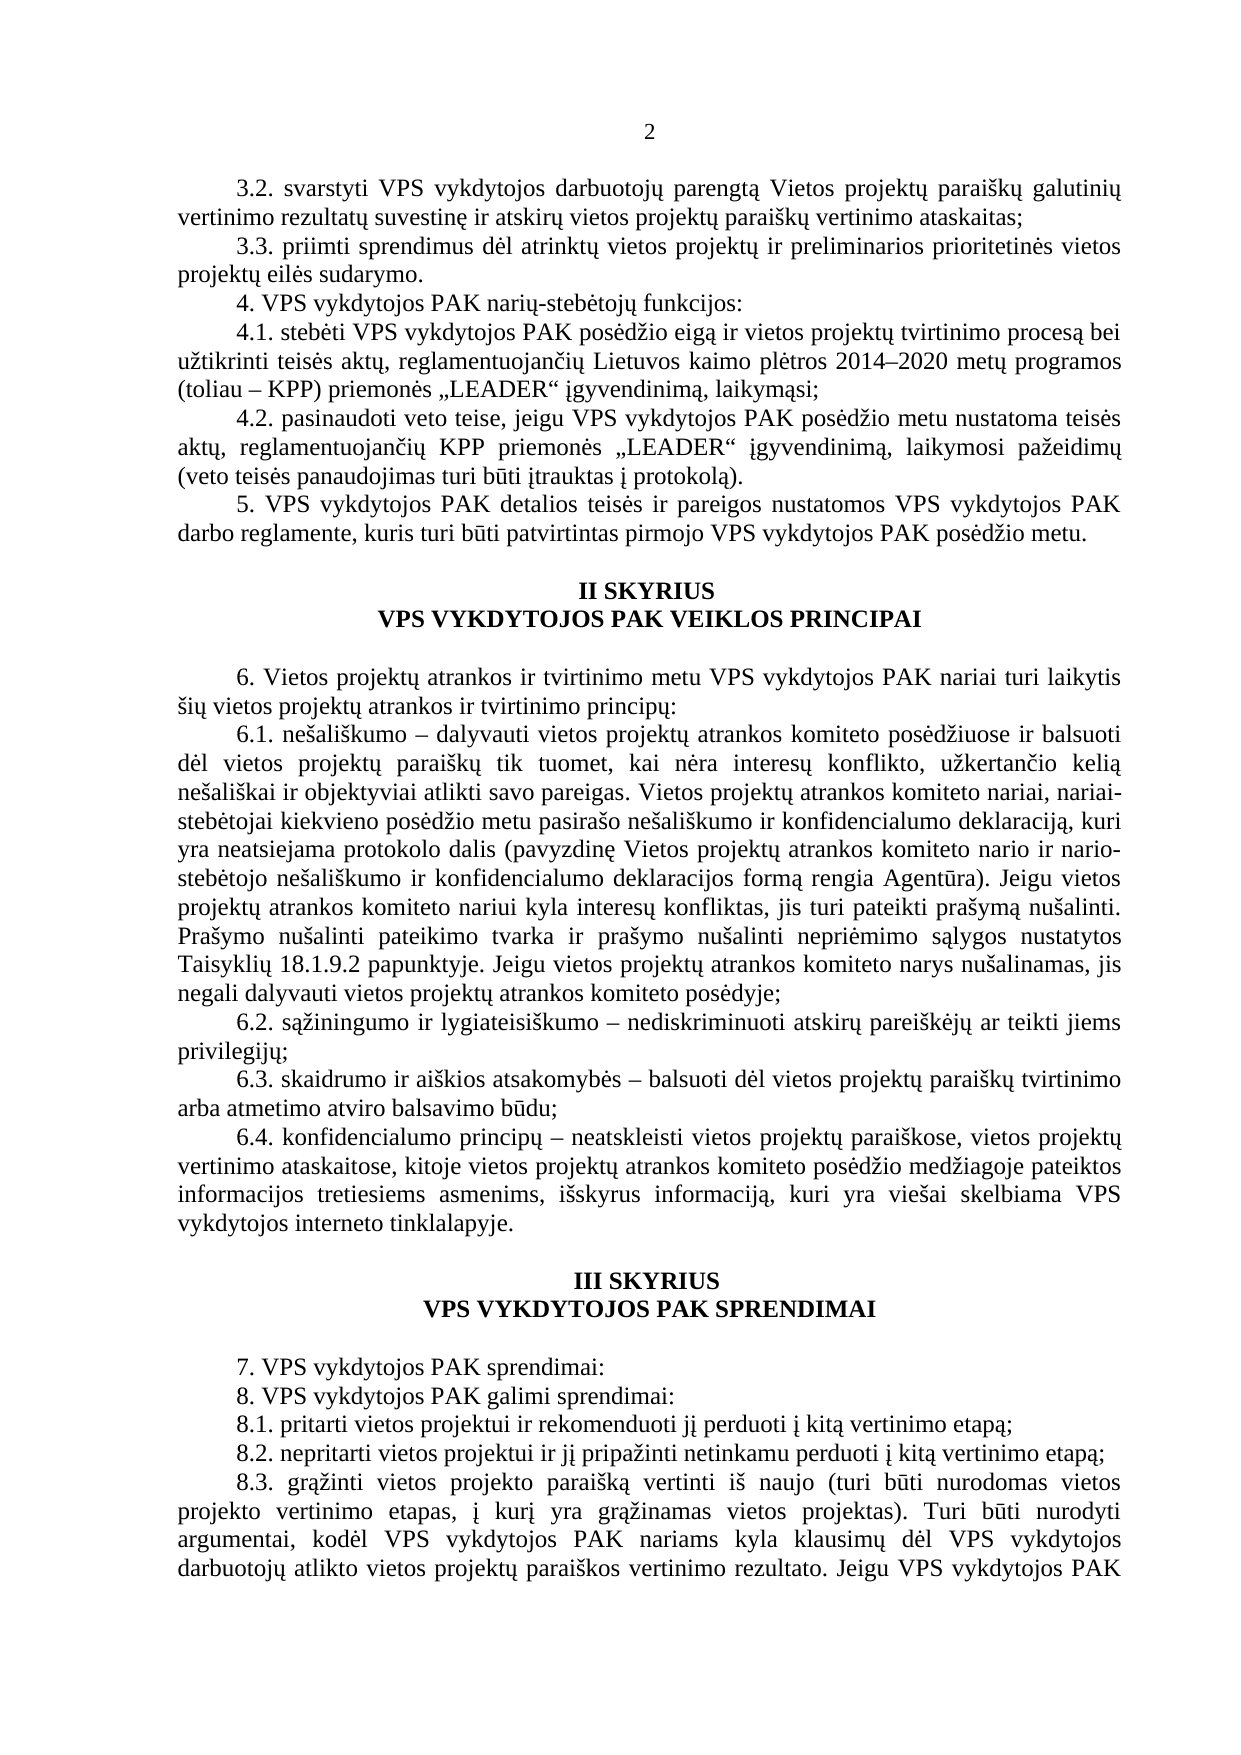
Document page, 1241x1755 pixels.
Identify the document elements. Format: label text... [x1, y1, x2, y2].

text 6. Vietos projektų atrankos ir tvirtinimo metu VPS vykdytojos PAK nariai turi laikytis šių vietos projektų atrankos ir tvirtinimo principų: [177, 662, 1122, 719]
text 8. VPS vykdytojos PAK galimi sprendimai: [177, 1381, 1122, 1409]
text 6.1. nešališkumo – dalyvauti vietos projektų atrankos komiteto posėdžiuose ir balsuoti dėl vietos projektų paraiškų tik tuomet, kai nėra interesų konflikto, užkertančio kelią nešališkai ir objektyviai atlikti savo pareigas. Vietos projektų atrankos komiteto nariai, nariai-stebėtojai kiekvieno posėdžio metu pasirašo nešališkumo ir konfidencialumo deklaraciją, kuri yra neatsiejama protokolo dalis (pavyzdinę Vietos projektų atrankos komiteto nario ir nario-stebėtojo nešališkumo ir konfidencialumo deklaracijos formą rengia Agentūra). Jeigu vietos projektų atrankos komiteto nariui kyla interesų konfliktas, jis turi pateikti prašymą nušalinti. Prašymo nušalinti pateikimo tvarka ir prašymo nušalinti nepriėmimo sąlygos nustatytos Taisyklių 18.1.9.2 papunktyje. Jeigu vietos projektų atrankos komiteto narys nušalinamas, jis negali dalyvauti vietos projektų atrankos komiteto posėdyje; [177, 719, 1122, 1007]
text 8.1. pritarti vietos projektui ir rekomenduoti jį perduoti į kitą vertinimo etapą; [177, 1409, 1122, 1438]
text 8.3. grąžinti vietos projekto paraišką vertinti iš naujo (turi būti nurodomas vietos projekto vertinimo etapas, į kurį yra grąžinamas vietos projektas). Turi būti nurodyti argumentai, kodėl VPS vykdytojos PAK nariams kyla klausimų dėl VPS vykdytojos darbuotojų atlikto vietos projektų paraiškos vertinimo rezultato. Jeigu VPS vykdytojos PAK [177, 1467, 1122, 1582]
text II SKYRIUS [177, 576, 1122, 604]
text 4.2. pasinaudoti veto teise, jeigu VPS vykdytojos PAK posėdžio metu nustatoma teisės aktų, reglamentuojančių KPP priemonės „LEADER“ įgyvendinimą, laikymosi pažeidimų (veto teisės panaudojimas turi būti įtrauktas į protokolą). [177, 403, 1122, 489]
text 6.4. konfidencialumo principų – neatskleisti vietos projektų paraiškose, vietos projektų vertinimo ataskaitose, kitoje vietos projektų atrankos komiteto posėdžio medžiagoje pateiktos informacijos tretiesiems asmenims, išskyrus informaciją, kuri yra viešai skelbiama VPS vykdytojos interneto tinklalapyje. [177, 1122, 1122, 1237]
text 5. VPS vykdytojos PAK detalios teisės ir pareigos nustatomos VPS vykdytojos PAK darbo reglamente, kuris turi būti patvirtintas pirmojo VPS vykdytojos PAK posėdžio metu. [177, 489, 1122, 547]
text 4. VPS vykdytojos PAK narių-stebėtojų funkcijos: [177, 288, 1122, 317]
text 6.2. sąžiningumo ir lygiateisiškumo – nediskriminuoti atskirų pareiškėjų ar teikti jiems privilegijų; [177, 1007, 1122, 1064]
text 3.2. svarstyti VPS vykdytojos darbuotojų parengtą Vietos projektų paraiškų galutinių vertinimo rezultatų suvestinę ir atskirų vietos projektų paraiškų vertinimo ataskaitas; [177, 173, 1122, 231]
text 8.2. nepritarti vietos projektui ir jį pripažinti netinkamu perduoti į kitą vertinimo etapą; [177, 1438, 1122, 1467]
text III SKYRIUS [177, 1266, 1122, 1294]
text VPS VYKDYTOJOS PAK VEIKLOS PRINCIPAI [177, 604, 1122, 633]
text 6.3. skaidrumo ir aiškios atsakomybės – balsuoti dėl vietos projektų paraiškų tvirtinimo arba atmetimo atviro balsavimo būdu; [177, 1064, 1122, 1122]
text 7. VPS vykdytojos PAK sprendimai: [177, 1352, 1122, 1381]
text VPS VYKDYTOJOS PAK SPRENDIMAI [177, 1294, 1122, 1323]
text 4.1. stebėti VPS vykdytojos PAK posėdžio eigą ir vietos projektų tvirtinimo procesą bei užtikrinti teisės aktų, reglamentuojančių Lietuvos kaimo plėtros 2014–2020 metų programos (toliau – KPP) priemonės „LEADER“ įgyvendinimą, laikymąsi; [177, 317, 1122, 403]
text 3.3. priimti sprendimus dėl atrinktų vietos projektų ir preliminarios prioritetinės vietos projektų eilės sudarymo. [177, 231, 1122, 288]
